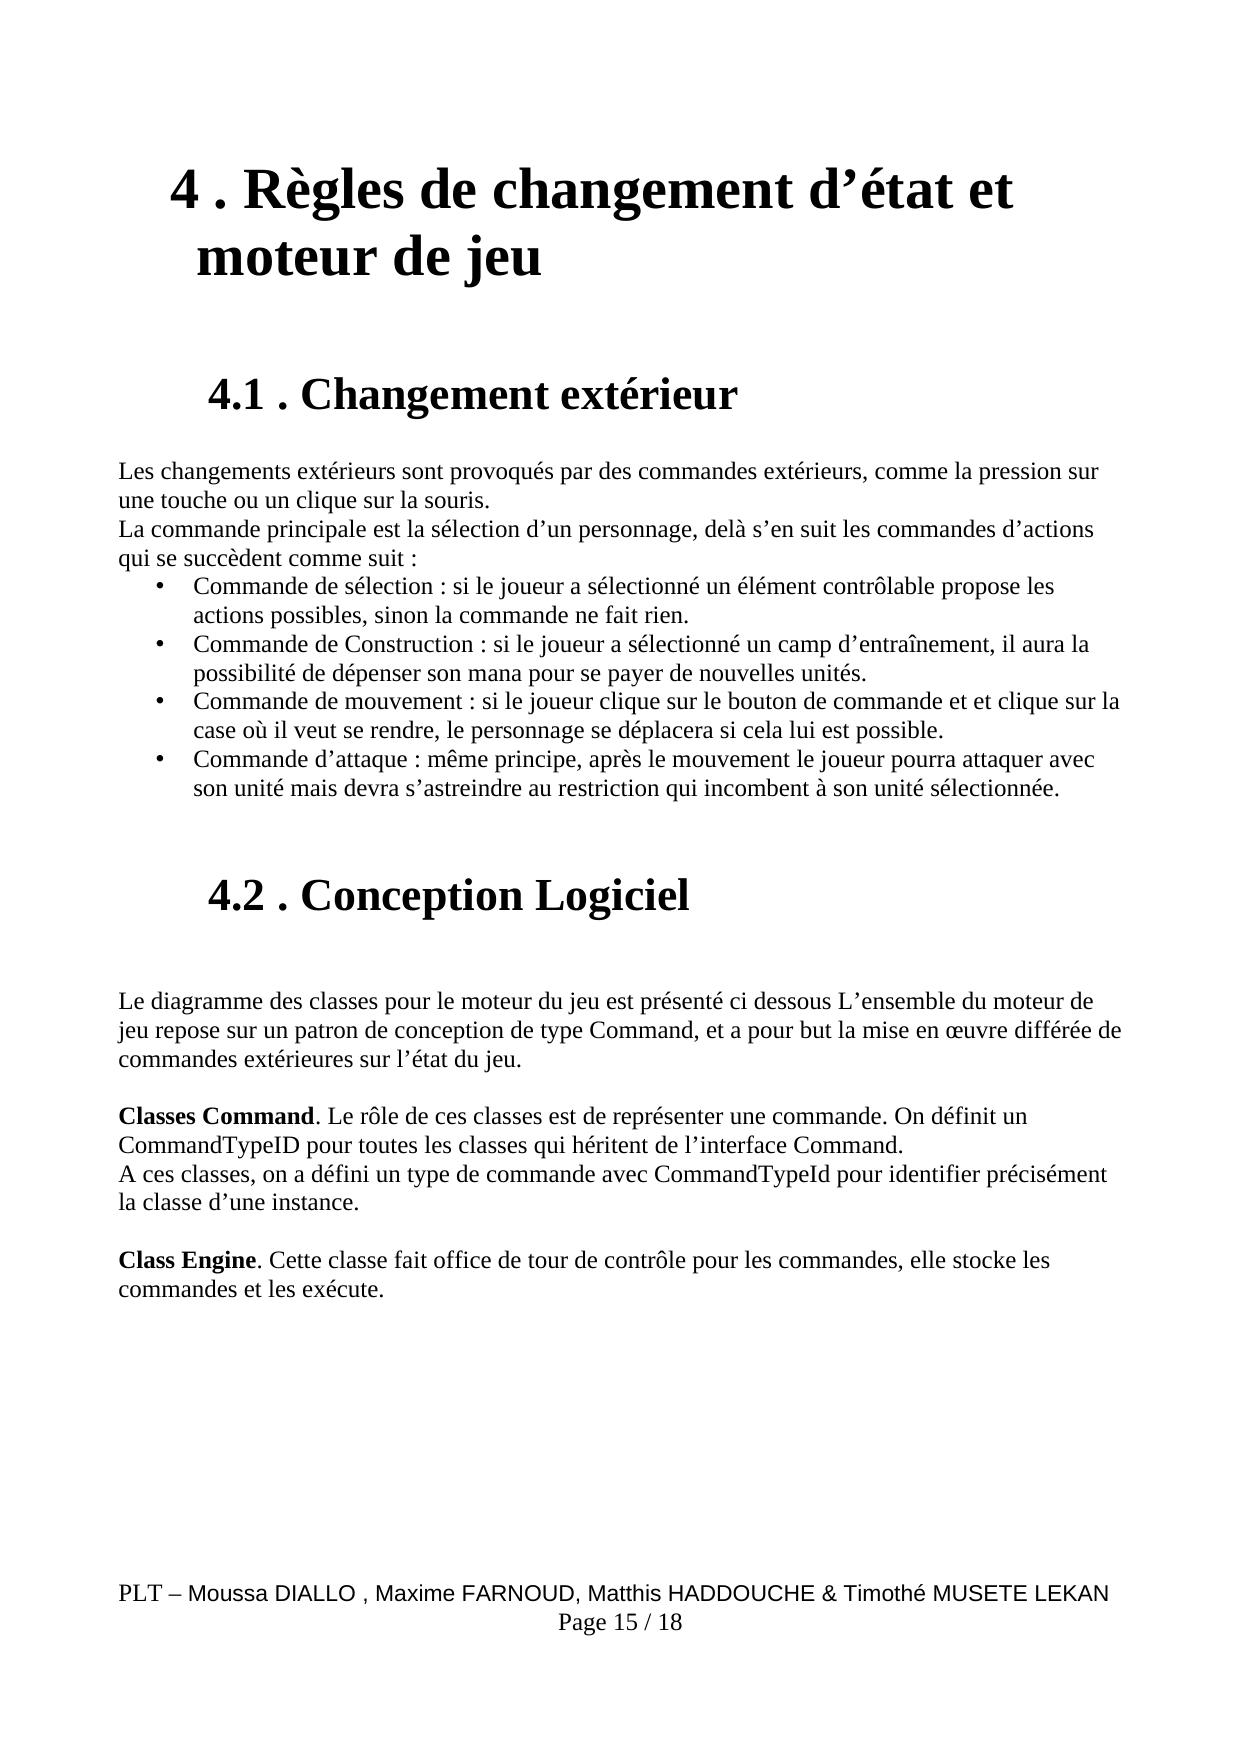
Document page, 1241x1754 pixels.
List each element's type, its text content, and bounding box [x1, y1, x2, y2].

text La commande principale est la sélection d’un personnage, delà s’en suit les commandes d’actions qui se succèdent comme suit : [118, 514, 1122, 571]
list Commande d’attaque : même principe, après le mouvement le joueur pourra attaquer avec son unité mais devra s’astreindre au restriction qui incombent à son unité sélectionnée. [156, 744, 1122, 801]
list Commande de sélection : si le joueur a sélectionné un élément contrôlable propose les actions possibles, sinon la commande ne fait rien. [156, 571, 1122, 629]
list Commande de mouvement : si le joueur clique sur le bouton de commande et et clique sur la case où il veut se rendre, le personnage se déplacera si cela lui est possible. [156, 686, 1122, 744]
list Commande de Construction : si le joueur a sélectionné un camp d’entraînement, il aura la possibilité de dépenser son mana pour se payer de nouvelles unités. [156, 629, 1122, 686]
subtitle Conception Logiciel [197, 868, 1122, 920]
text Classes Command. Le rôle de ces classes est de représenter une commande. On définit un CommandTypeID pour toutes les classes qui héritent de l’interface Command. A ces classes, on a défini un type de commande avec CommandTypeId pour identifier précisément la classe d’une instance. [118, 1101, 1122, 1216]
text Les changements extérieurs sont provoqués par des commandes extérieurs, comme la pression sur une touche ou un clique sur la souris. [118, 456, 1122, 514]
text Le diagramme des classes pour le moteur du jeu est présenté ci dessous L’ensemble du moteur de jeu repose sur un patron de conception de type Command, et a pour but la mise en œuvre différée de commandes extérieures sur l’état du jeu. [118, 986, 1122, 1101]
subtitle Changement extérieur [197, 367, 1122, 419]
subtitle Règles de changement d’état et moteur de jeu [155, 154, 1122, 288]
text Class Engine. Cette classe fait office de tour de contrôle pour les commandes, elle stocke les commandes et les exécute. [118, 1245, 1122, 1302]
